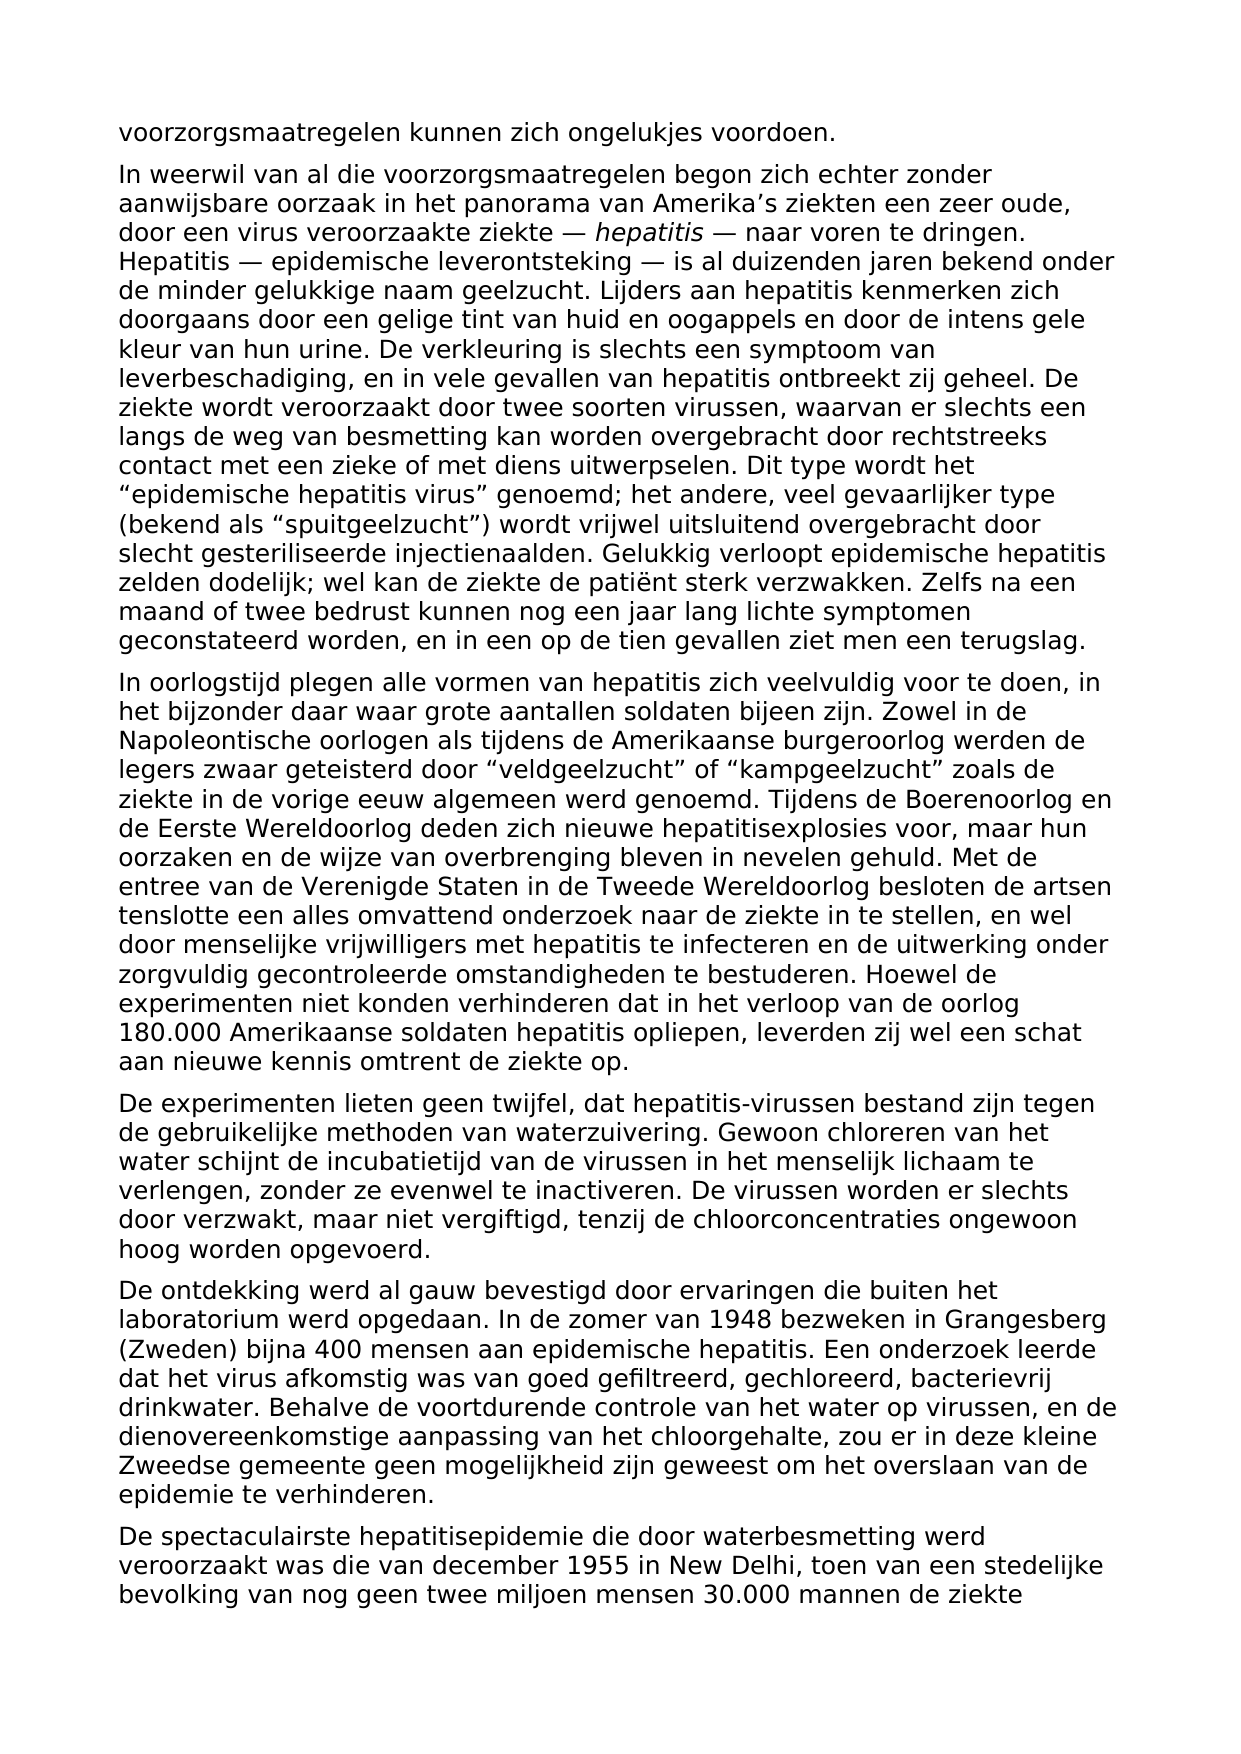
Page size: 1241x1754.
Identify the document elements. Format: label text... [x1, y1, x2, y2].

text De experimenten lieten geen twijfel, dat hepatitis-virussen bestand zijn tegen de gebruikelijke methoden van waterzuivering. Gewoon chloreren van het water schijnt de incubatietijd van de virussen in het menselijk lichaam te verlengen, zonder ze evenwel te inactiveren. De virussen worden er slechts door verzwakt, maar niet vergiftigd, tenzij de chloorconcentraties ongewoon hoog worden opgevoerd. [118, 1089, 1122, 1264]
text In weerwil van al die voorzorgsmaatregelen begon zich echter zonder aanwijsbare oorzaak in het panorama van Amerika’s ziekten een zeer oude, door een virus veroorzaakte ziekte — hepatitis — naar voren te dringen. Hepatitis — epidemische leverontsteking — is al duizenden jaren bekend onder de minder gelukkige naam geelzucht. Lijders aan hepatitis kenmerken zich doorgaans door een gelige tint van huid en oogappels en door de intens gele kleur van hun urine. De verkleuring is slechts een symptoom van leverbeschadiging, en in vele gevallen van hepatitis ontbreekt zij geheel. De ziekte wordt veroorzaakt door twee soorten virussen, waarvan er slechts een langs de weg van besmetting kan worden overgebracht door rechtstreeks contact met een zieke of met diens uitwerpselen. Dit type wordt het “epidemische hepatitis virus” genoemd; het andere, veel gevaarlijker type (bekend als “spuitgeelzucht”) wordt vrijwel uitsluitend overgebracht door slecht gesteriliseerde injectienaalden. Gelukkig verloopt epidemische hepatitis zelden dodelijk; wel kan de ziekte de patiënt sterk verzwakken. Zelfs na een maand of twee bedrust kunnen nog een jaar lang lichte symptomen geconstateerd worden, en in een op de tien gevallen ziet men een terugslag. [118, 160, 1122, 656]
text De ontdekking werd al gauw bevestigd door ervaringen die buiten het laboratorium werd opgedaan. In de zomer van 1948 bezweken in Grangesberg (Zweden) bijna 400 mensen aan epidemische hepatitis. Een onderzoek leerde dat het virus afkomstig was van goed gefiltreerd, gechloreerd, bacterievrij drinkwater. Behalve de voortdurende controle van het water op virussen, en de dienovereenkomstige aanpassing van het chloorgehalte, zou er in deze kleine Zweedse gemeente geen mogelijkheid zijn geweest om het overslaan van de epidemie te verhinderen. [118, 1276, 1122, 1510]
text voorzorgsmaatregelen kunnen zich ongelukjes voordoen. [118, 118, 1122, 147]
text De spectaculairste hepatitisepidemie die door waterbesmetting werd veroorzaakt was die van december 1955 in New Delhi, toen van een stedelijke bevolking van nog geen twee miljoen mensen 30.000 mannen de ziekte [118, 1522, 1122, 1610]
text In oorlogstijd plegen alle vormen van hepatitis zich veelvuldig voor te doen, in het bijzonder daar waar grote aantallen soldaten bijeen zijn. Zowel in de Napoleontische oorlogen als tijdens de Amerikaanse burgeroorlog werden de legers zwaar geteisterd door “veldgeelzucht” of “kampgeelzucht” zoals de ziekte in de vorige eeuw algemeen werd genoemd. Tijdens de Boerenoorlog en de Eerste Wereldoorlog deden zich nieuwe hepatitisexplosies voor, maar hun oorzaken en de wijze van overbrenging bleven in nevelen gehuld. Met de entree van de Verenigde Staten in de Tweede Wereldoorlog besloten de artsen tenslotte een alles omvattend onderzoek naar de ziekte in te stellen, en wel door menselijke vrijwilligers met hepatitis te infecteren en de uitwerking onder zorgvuldig gecontroleerde omstandigheden te bestuderen. Hoewel de experimenten niet konden verhinderen dat in het verloop van de oorlog 180.000 Amerikaanse soldaten hepatitis opliepen, leverden zij wel een schat aan nieuwe kennis omtrent de ziekte op. [118, 668, 1122, 1076]
